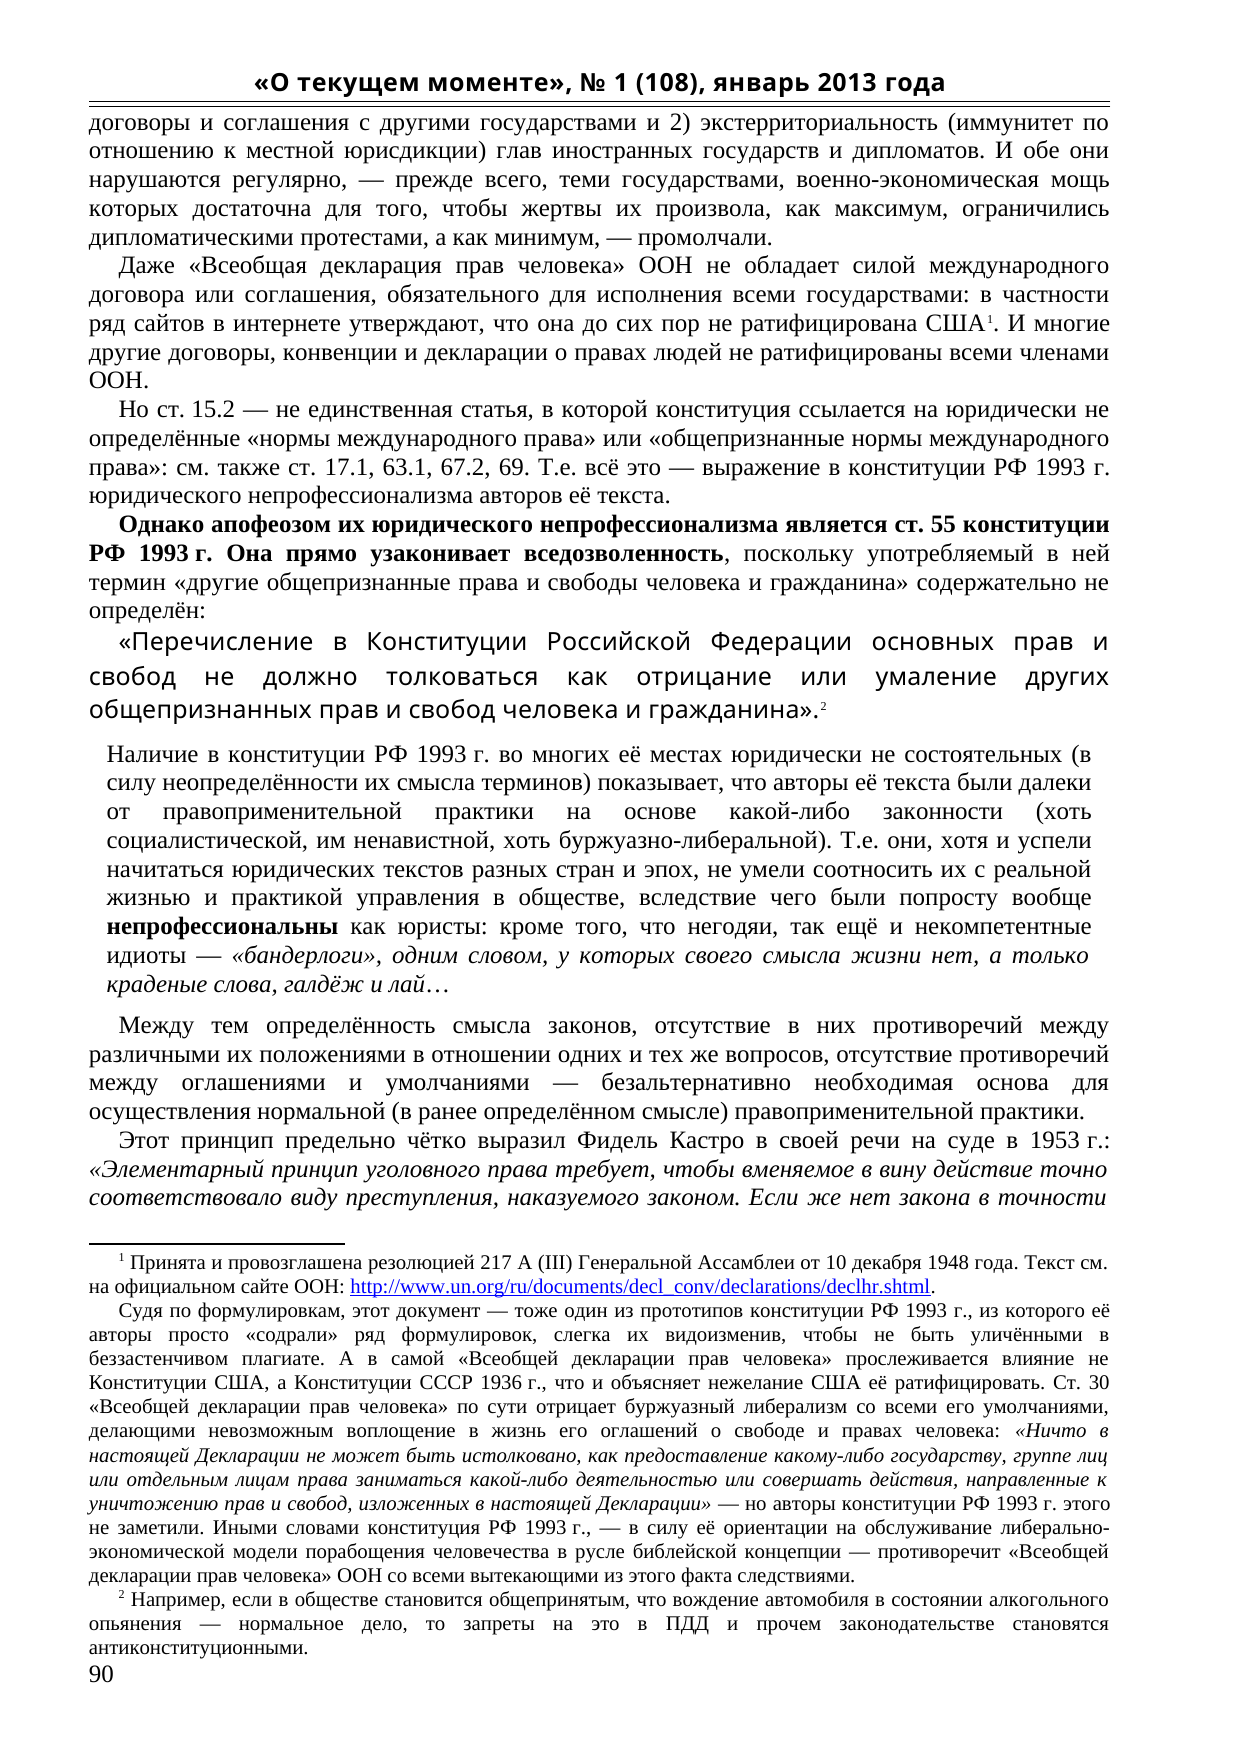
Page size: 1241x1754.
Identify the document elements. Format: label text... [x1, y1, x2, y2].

text Судя по формулировкам, этот документ — тоже один из прототипов конституции РФ 1993 г., из которого её авторы просто «содрали» ряд формулировок, слегка их видоизменив, чтобы не быть уличёнными в беззастенчивом плагиате. А в самой «Всеобщей декларации прав человека» прослеживается влияние не Конституции США, а Конституции СССР 1936 г., что и объясняет нежелание США её ратифицировать. Ст. 30 «Всеобщей декларации прав человека» по сути отрицает буржуазный либерализм со всеми его умолчаниями, делающими невозможным воплощение в жизнь его оглашений о свободе и правах человека: «Ничто в настоящей Декларации не может быть истолковано, как предоставление какому-либо государству, группе лиц или отдельным лицам права заниматься какой-либо деятельностью или совершать действия, направленные к уничтожению прав и свобод, изложенных в настоящей Декларации» — но авторы конституции РФ 1993 г. этого не заметили. Иными словами конституция РФ 1993 г., — в силу её ориентации на обслуживание либерально-экономической модели порабощения человечества в русле библейской концепции — противоречит «Всеобщей декларации прав человека» ООН со всеми вытекающими из этого факта следствиями. [89, 1298, 1110, 1587]
text Но ст. 15.2 — не единственная статья, в которой конституция ссылается на юридически не определённые «нормы международного права» или «общепризнанные нормы международного права»: см. также ст. 17.1, 63.1, 67.2, 69. Т.е. всё это — выражение в конституции РФ 1993 г. юридического непрофессионализма авторов её текста. [89, 394, 1110, 509]
text Наличие в конституции РФ 1993 г. во многих её местах юридически не состоятельных (в силу неопределённости их смысла терминов) показывает, что авторы её текста были далеки от правоприменительной практики на основе какой-либо законности (хоть социалистической, им ненавистной, хоть буржуазно-либеральной). Т.е. они, хотя и успели начитаться юридических текстов разных стран и эпох, не умели соотносить их с реальной жизнью и практикой управления в обществе, вследствие чего были попросту вообще непрофессиональны как юристы: кроме того, что негодяи, так ещё и некомпетентные идиоты — «бандерлоги», одним словом, у которых своего смысла жизни нет, а только краденые слова, галдёж и лай… [106, 739, 1093, 997]
text Однако апофеозом их юридического непрофессионализма является ст. 55 конституции РФ 1993 г. Она прямо узаконивает вседозволенность, поскольку употребляемый в ней термин «другие общепризнанные права и свободы человека и гражданина» содержательно не определён: [89, 509, 1110, 624]
text Этот принцип предельно чётко выразил Фидель Кастро в своей речи на суде в 1953 г.: «Элементарный принцип уголовного права требует, чтобы вменяемое в вину действие точно соответствовало виду преступления, наказуемого законом. Если же нет закона в точности [89, 1125, 1110, 1211]
text «Перечисление в Конституции Российской Федерации основных прав и свобод не должно толковаться как отрицание или умаление других общепризнанных прав и свобод человека и гражданина». [89, 624, 1110, 726]
text Между тем определённость смысла законов, отсутствие в них противоречий между различными их положениями в отношении одних и тех же вопросов, отсутствие противоречий между оглашениями и умолчаниями — безальтернативно необходимая основа для осуществления нормальной (в ранее определённом смысле) правоприменительной практики. [89, 1010, 1110, 1125]
text Даже «Всеобщая декларация прав человека» ООН не обладает силой международного договора или соглашения, обязательного для исполнения всеми государствами: в частности ряд сайтов в интернете утверждают, что она до сих пор не ратифицирована США. И многие другие договоры, конвенции и декларации о правах людей не ратифицированы всеми членами ООН. [89, 250, 1110, 394]
text Например, если в обществе становится общепринятым, что вождение автомобиля в состоянии алкогольного опьянения — нормальное дело, то запреты на это в ПДД и прочем законодательстве становятся антиконституционными. [89, 1587, 1110, 1659]
text Принята и провозглашена резолюцией 217 А (III) Генеральной Ассамблеи от 10 декабря 1948 года. Текст см. на официальном сайте ООН: http://www.un.org/ru/documents/decl_conv/declarations/declhr.shtml. [89, 1250, 1110, 1298]
text договоры и соглашения с другими государствами и 2) экстерриториальность (иммунитет по отношению к местной юрисдикции) глав иностранных государств и дипломатов. И обе они нарушаются регулярно, — прежде всего, теми государствами, военно-экономическая мощь которых достаточна для того, чтобы жертвы их произвола, как максимум, ограничились дипломатическими протестами, а как минимум, — промолчали. [89, 107, 1110, 250]
